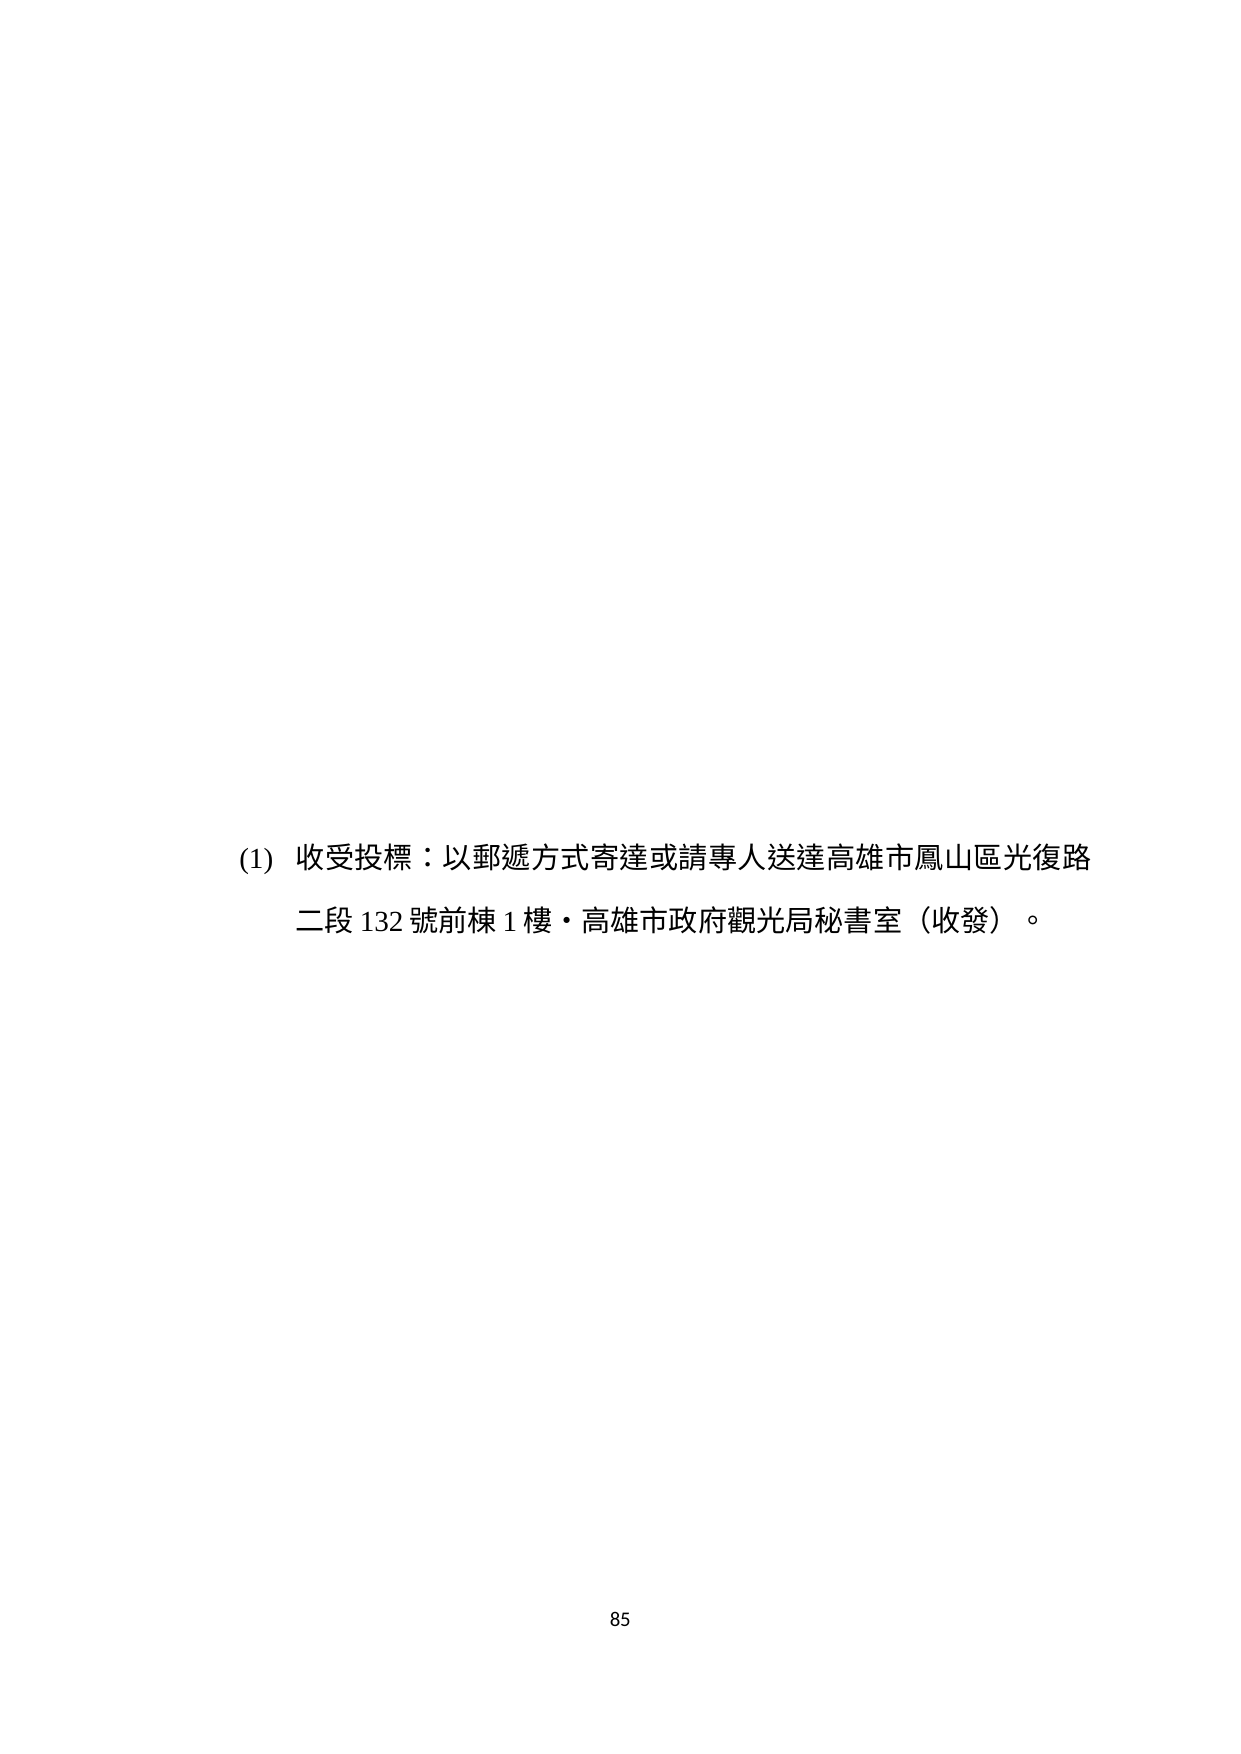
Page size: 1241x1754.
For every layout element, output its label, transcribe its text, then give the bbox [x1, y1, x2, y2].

list 收受投標：以郵遞方式寄達或請專人送達高雄市鳳山區光復路二段132號前棟1樓‧高雄市政府觀光局秘書室（收發）。 [239, 814, 1092, 939]
